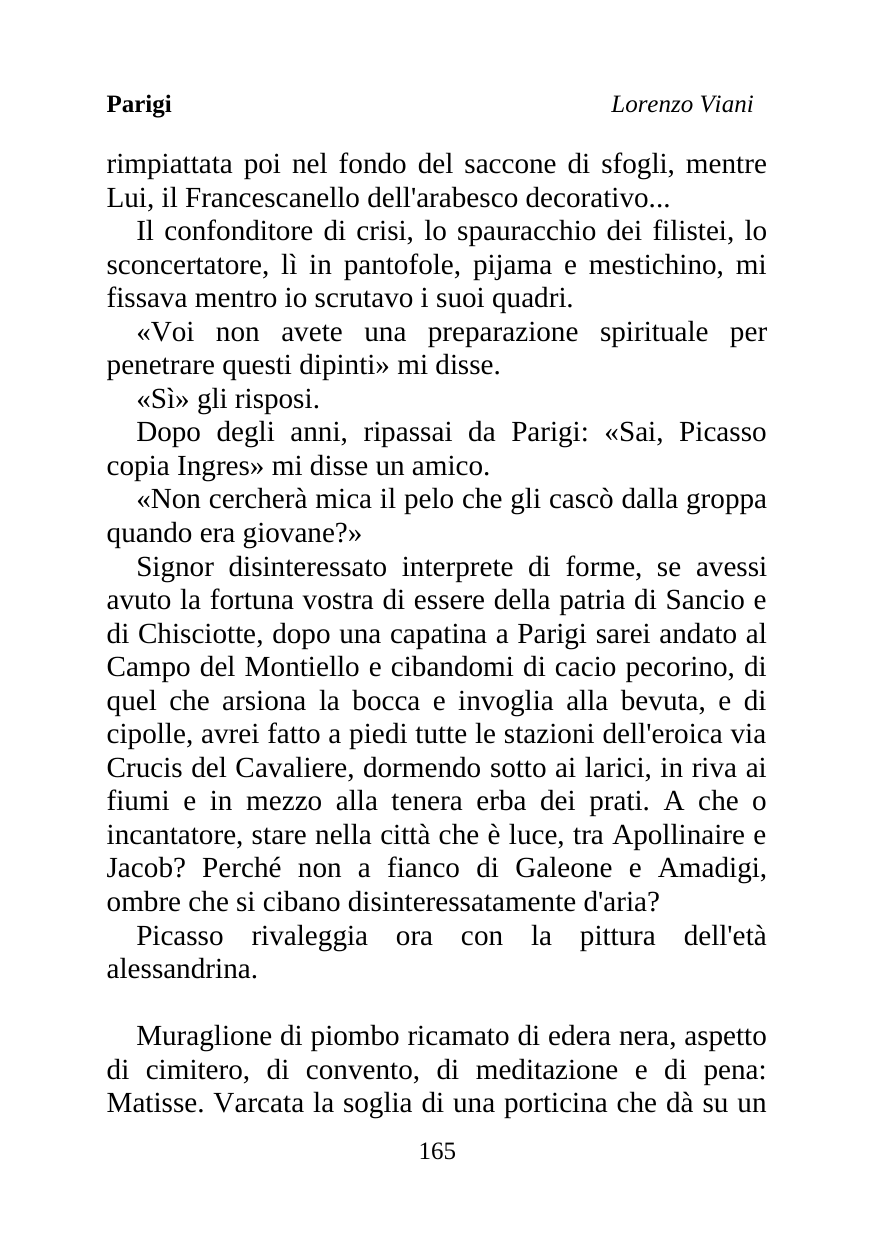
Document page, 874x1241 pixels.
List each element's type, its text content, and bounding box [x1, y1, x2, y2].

text «Voi non avete una preparazione spirituale per penetrare questi dipinti» mi disse. [106, 314, 768, 381]
text Signor disinteressato interprete di forme, se avessi avuto la fortuna vostra di essere della patria di Sancio e di Chisciotte, dopo una capatina a Parigi sarei andato al Campo del Montiello e cibandomi di cacio pecorino, di quel che arsiona la bocca e invoglia alla bevuta, e di cipolle, avrei fatto a piedi tutte le stazioni dell'eroica via Crucis del Cavaliere, dormendo sotto ai larici, in riva ai fiumi e in mezzo alla tenera erba dei prati. A che o incantatore, stare nella città che è luce, tra Apollinaire e Jacob? Perché non a fianco di Galeone e Amadigi, ombre che si cibano disinteressatamente d'aria? [106, 549, 768, 918]
text Il confonditore di crisi, lo spauracchio dei filistei, lo sconcertatore, lì in pantofole, pijama e mestichino, mi fissava mentro io scrutavo i suoi quadri. [106, 213, 768, 314]
text «Non cercherà mica il pelo che gli cascò dalla groppa quando era giovane?» [106, 482, 768, 549]
text «Sì» gli risposi. [106, 381, 768, 414]
text Muraglione di piombo ricamato di edera nera, aspetto di cimitero, di convento, di meditazione e di pena: Matisse. Varcata la soglia di una porticina che dà su un [106, 1018, 768, 1119]
text rimpiattata poi nel fondo del saccone di sfogli, mentre Lui, il Francescanello dell'arabesco decorativo... [106, 146, 768, 213]
text Picasso rivaleggia ora con la pittura dell'età alessandrina. [106, 918, 768, 985]
text Dopo degli anni, ripassai da Parigi: «Sai, Picasso copia Ingres» mi disse un amico. [106, 414, 768, 482]
